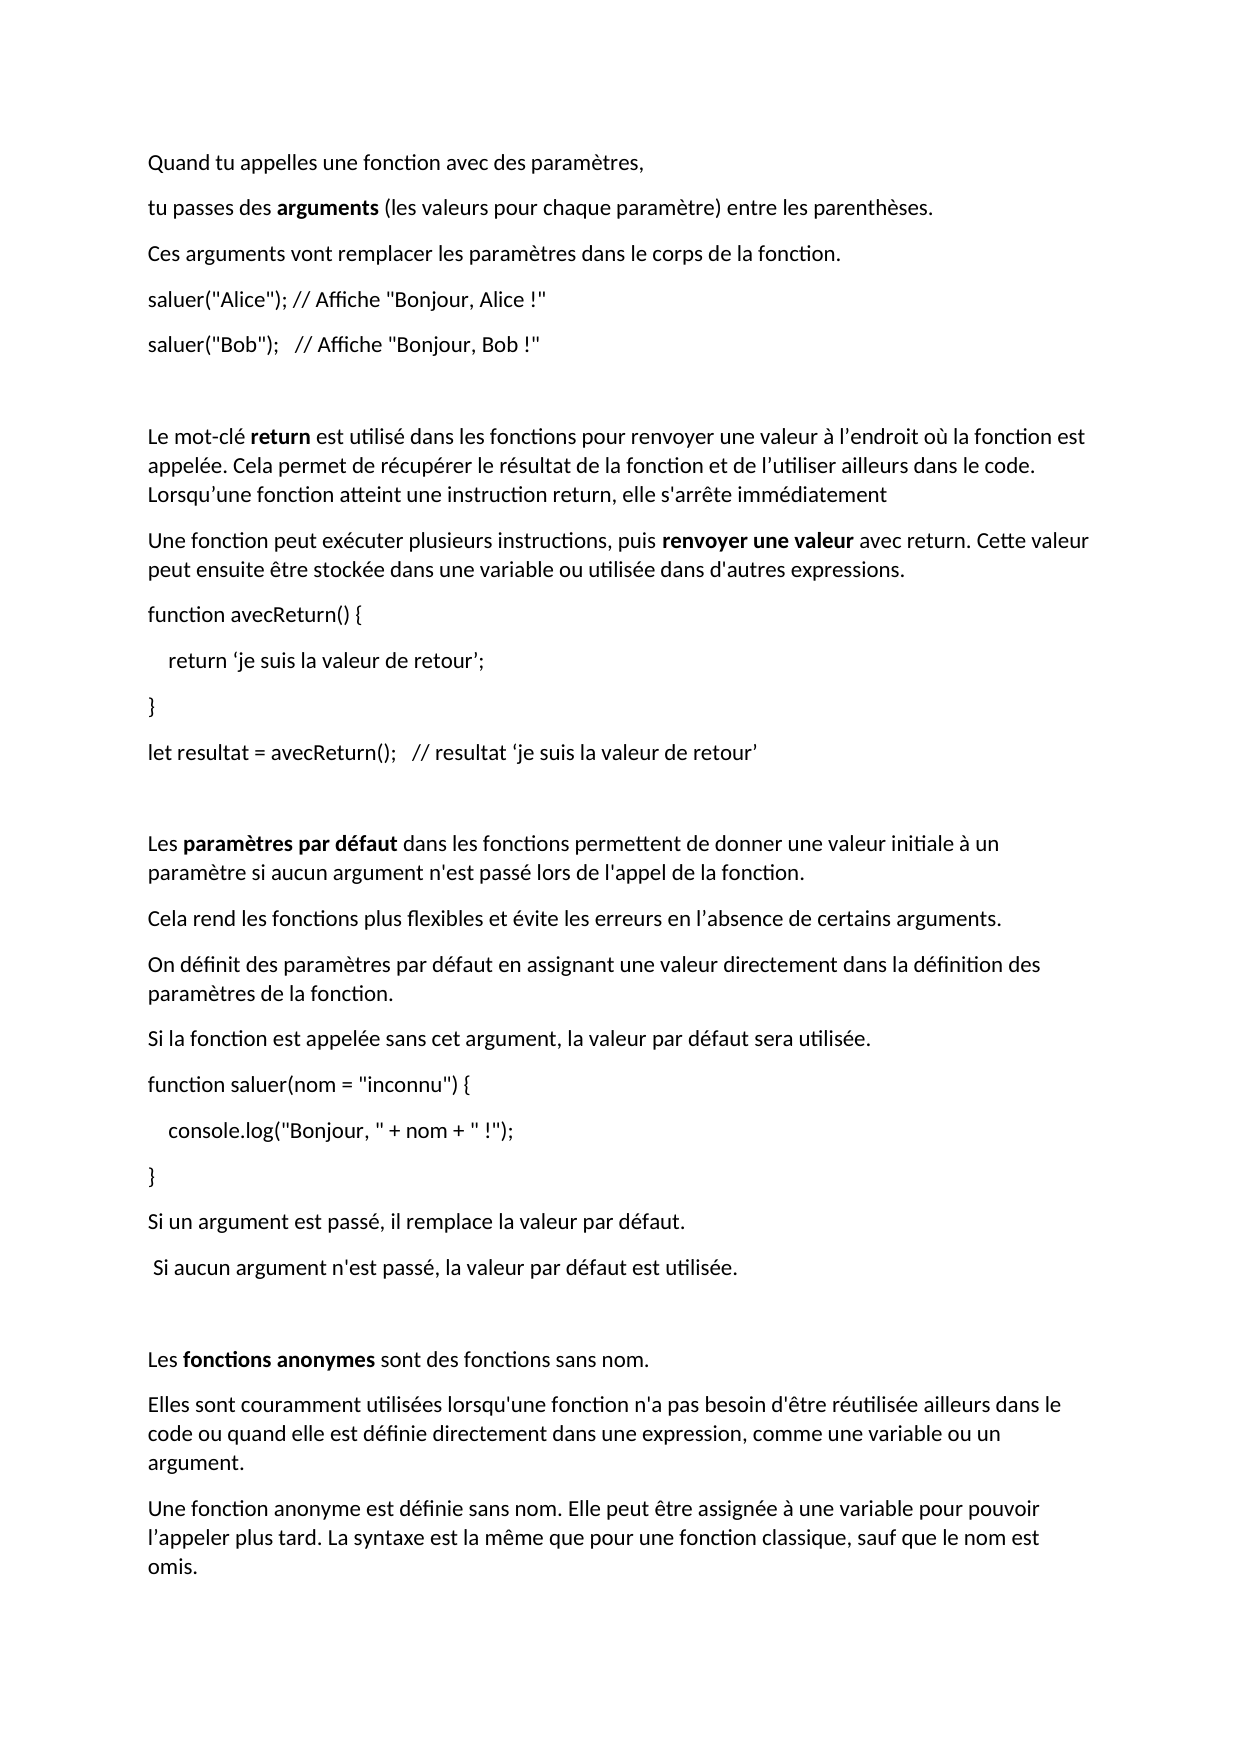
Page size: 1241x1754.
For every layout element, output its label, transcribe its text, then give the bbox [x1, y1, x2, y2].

text Une fonction anonyme est définie sans nom. Elle peut être assignée à une variable pour pouvoir l’appeler plus tard. La syntaxe est la même que pour une fonction classique, sauf que le nom est omis. [148, 1494, 1093, 1580]
text let resultat = avecReturn(); // resultat ‘je suis la valeur de retour’ [148, 738, 1093, 766]
text Le mot-clé return est utilisé dans les fonctions pour renvoyer une valeur à l’endroit où la fonction est appelée. Cela permet de récupérer le résultat de la fonction et de l’utiliser ailleurs dans le code. Lorsqu’une fonction atteint une instruction return, elle s'arrête immédiatement [148, 422, 1093, 508]
text On définit des paramètres par défaut en assignant une valeur directement dans la définition des paramètres de la fonction. [148, 950, 1093, 1007]
text Une fonction peut exécuter plusieurs instructions, puis renvoyer une valeur avec return. Cette valeur peut ensuite être stockée dans une variable ou utilisée dans d'autres expressions. [148, 526, 1093, 583]
text Les fonctions anonymes sont des fonctions sans nom. [148, 1345, 1093, 1373]
text tu passes des arguments (les valeurs pour chaque paramètre) entre les parenthèses. [148, 193, 1093, 221]
text saluer("Alice"); // Affiche "Bonjour, Alice !" [148, 285, 1093, 313]
text Quand tu appelles une fonction avec des paramètres, [148, 148, 1093, 176]
text return ‘je suis la valeur de retour’; [148, 646, 1093, 674]
text Les paramètres par défaut dans les fonctions permettent de donner une valeur initiale à un paramètre si aucun argument n'est passé lors de l'appel de la fonction. [148, 829, 1093, 886]
text console.log("Bonjour, " + nom + " !"); [148, 1116, 1093, 1144]
text function avecReturn() { [148, 601, 1093, 629]
text Cela rend les fonctions plus flexibles et évite les erreurs en l’absence de certains arguments. [148, 904, 1093, 932]
text Si un argument est passé, il remplace la valeur par défaut. [148, 1207, 1093, 1236]
text saluer("Bob"); // Affiche "Bonjour, Bob !" [148, 331, 1093, 358]
text function saluer(nom = "inconnu") { [148, 1070, 1093, 1098]
text } [148, 692, 1093, 720]
text Ces arguments vont remplacer les paramètres dans le corps de la fonction. [148, 239, 1093, 267]
text Si la fonction est appelée sans cet argument, la valeur par défaut sera utilisée. [148, 1024, 1093, 1053]
text Si aucun argument n'est passé, la valeur par défaut est utilisée. [148, 1253, 1093, 1281]
text } [148, 1162, 1093, 1190]
text Elles sont couramment utilisées lorsqu'une fonction n'a pas besoin d'être réutilisée ailleurs dans le code ou quand elle est définie directement dans une expression, comme une variable ou un argument. [148, 1390, 1093, 1477]
